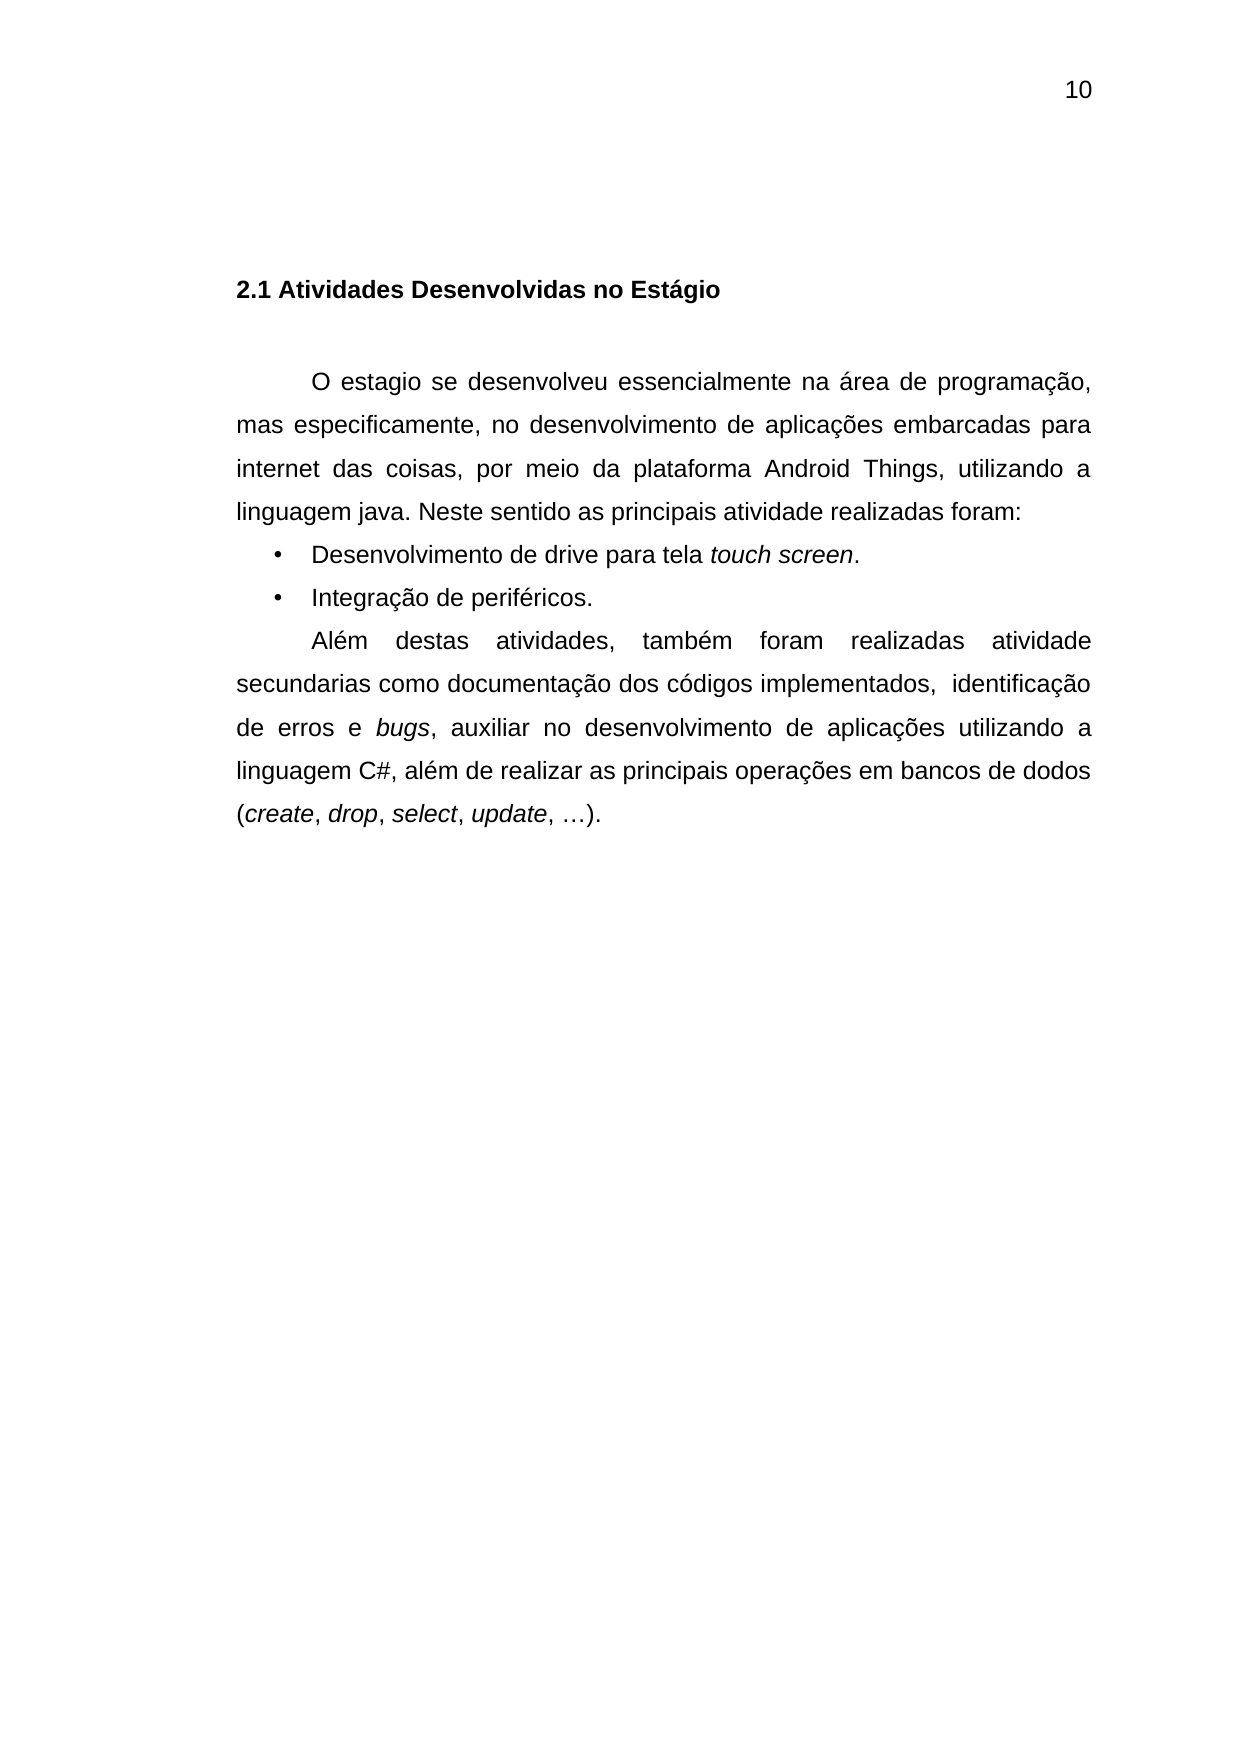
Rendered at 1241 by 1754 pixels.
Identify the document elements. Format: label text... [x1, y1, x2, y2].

subtitle 2.1 Atividades Desenvolvidas no Estágio [236, 275, 1092, 304]
list Integração de periféricos. [274, 583, 1092, 612]
text Além destas atividades, também foram realizadas atividade secundarias como documentação dos códigos implementados, identificação de erros e bugs, auxiliar no desenvolvimento de aplicações utilizando a linguagem C#, além de realizar as principais operações em bancos de dodos (create, drop, select, update, …). [236, 626, 1092, 828]
list Desenvolvimento de drive para tela touch screen. [274, 540, 1092, 569]
text O estagio se desenvolveu essencialmente na área de programação, mas especificamente, no desenvolvimento de aplicações embarcadas para internet das coisas, por meio da plataforma Android Things, utilizando a linguagem java. Neste sentido as principais atividade realizadas foram: [236, 367, 1092, 526]
